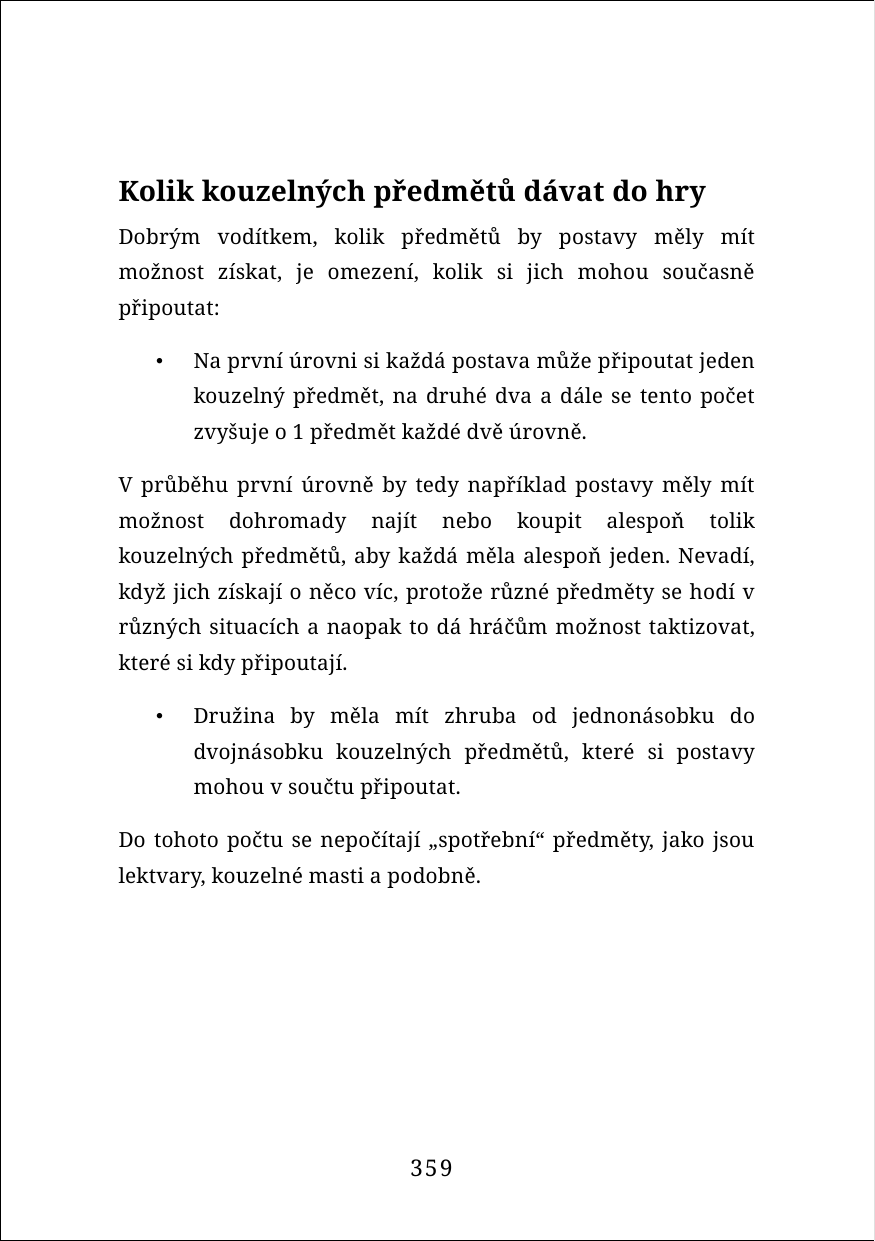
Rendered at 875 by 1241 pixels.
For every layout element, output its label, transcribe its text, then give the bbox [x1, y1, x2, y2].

text Do tohoto počtu se nepočítají „spotřební“ předměty, jako jsou lektvary, kouzelné masti a podobně. [118, 826, 756, 889]
list Družina by měla mít zhruba od jednonásobku do dvojnásobku kouzelných předmětů, které si postavy mohou v součtu připoutat. [156, 701, 756, 801]
text Dobrým vodítkem, kolik předmětů by postavy měly mít možnost získat, je omezení, kolik si jich mohou současně připoutat: [118, 222, 756, 321]
list Na první úrovni si každá postava může připoutat jeden kouzelný předmět, na druhé dva a dále se tento počet zvyšuje o 1 předmět každé dvě úrovně. [156, 346, 756, 446]
text V průběhu první úrovně by tedy například postavy měly mít možnost dohromady najít nebo koupit alespoň tolik kouzelných předmětů, aby každá měla alespoň jeden. Nevadí, když jich získají o něco víc, protože různé předměty se hodí v různých situacích a naopak to dá hráčům možnost taktizovat, které si kdy připoutají. [118, 470, 756, 676]
subtitle Kolik kouzelných předmětů dávat do hry [118, 172, 756, 210]
